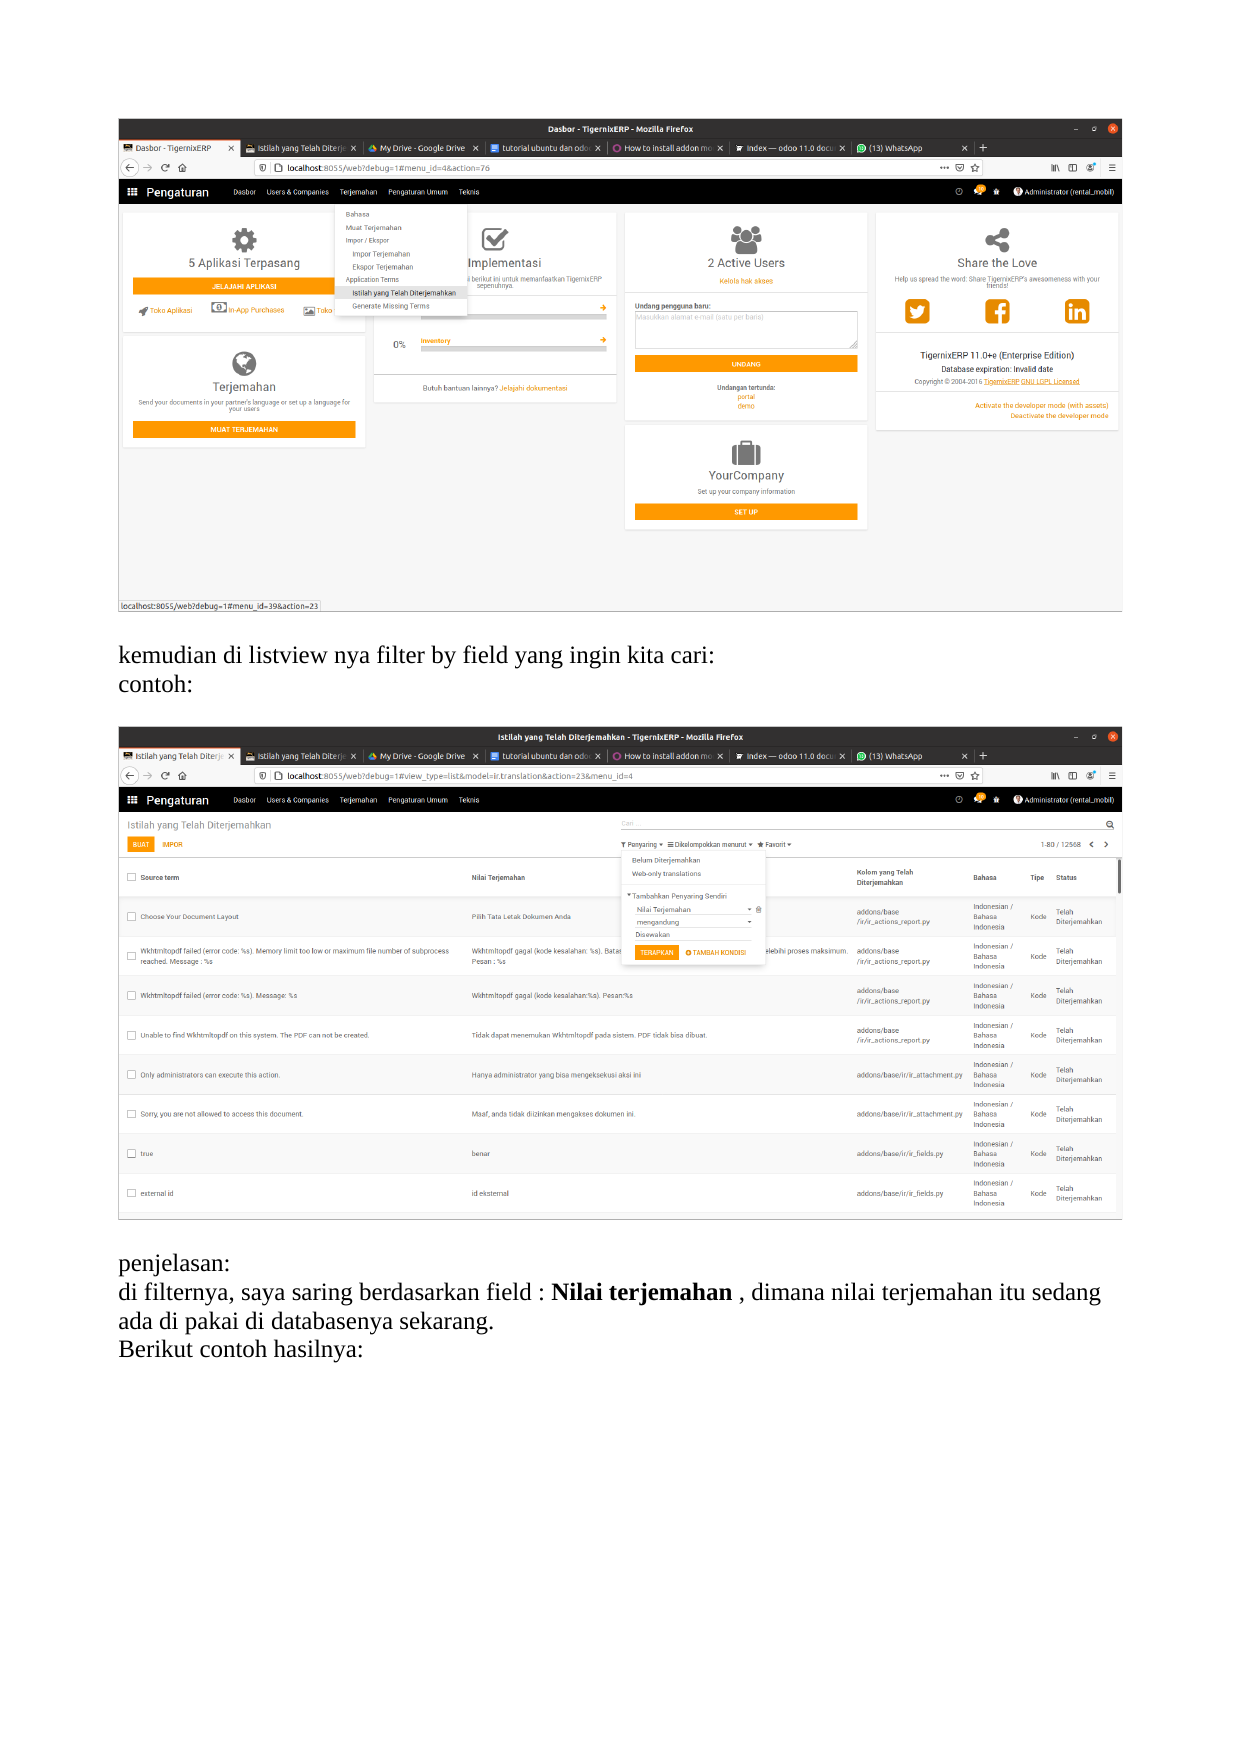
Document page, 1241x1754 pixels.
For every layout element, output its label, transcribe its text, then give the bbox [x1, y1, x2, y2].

text penjelasan: [118, 1248, 1122, 1277]
picture [118, 726, 1123, 1220]
text Berikut contoh hasilnya: [118, 1334, 1122, 1363]
text contoh: [118, 669, 1122, 698]
picture [118, 118, 1123, 612]
text di filternya, saya saring berdasarkan field : Nilai terjemahan , dimana nilai terjemahan itu sedang ada di pakai di databasenya sekarang. [118, 1277, 1122, 1334]
text kemudian di listview nya filter by field yang ingin kita cari: [118, 640, 1122, 669]
